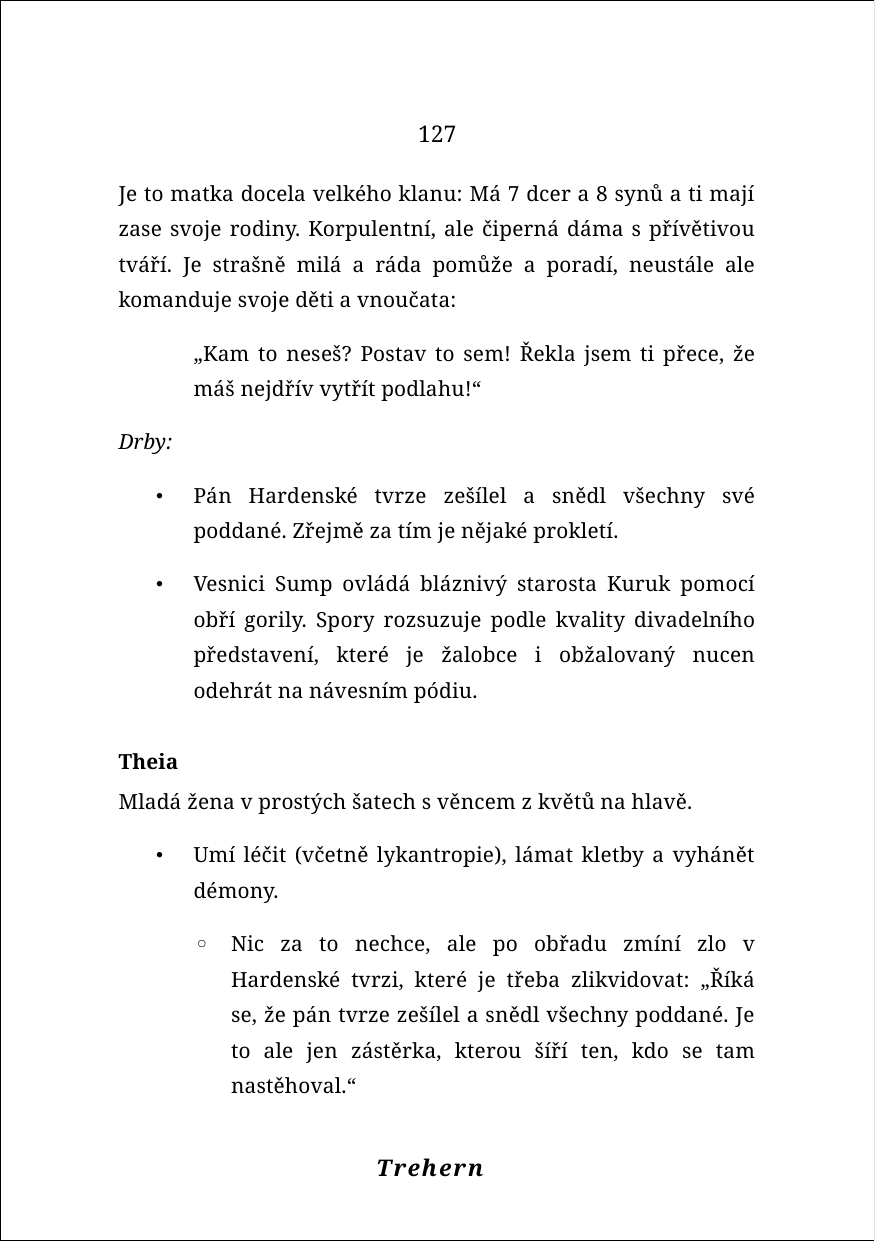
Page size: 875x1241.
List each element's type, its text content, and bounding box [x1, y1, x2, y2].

text Mladá žena v prostých šatech s věncem z květů na hlavě. [118, 787, 756, 816]
list Nic za to nechce, ale po obřadu zmíní zlo v Hardenské tvrzi, které je třeba zlikvidovat: „Říká se, že pán tvrze zešílel a snědl všechny poddané. Je to ale jen zástěrka, kterou šíří ten, kdo se tam nastěhoval.“ [193, 929, 756, 1100]
list Vesnici Sump ovládá bláznivý starosta Kuruk pomocí obří gorily. Spory rozsuzuje podle kvality divadelního představení, které je žalobce i obžalovaný nucen odehrát na návesním pódiu. [156, 569, 756, 704]
list „Kam to neseš? Postav to sem! Řekla jsem ti přece, že máš nejdřív vytřít podlahu!“ [156, 339, 756, 403]
subtitle Theia [118, 747, 756, 775]
list Pán Hardenské tvrze zešílel a snědl všechny své poddané. Zřejmě za tím je nějaké prokletí. [156, 481, 756, 545]
text Drby: [118, 427, 756, 456]
text Je to matka docela velkého klanu: Má 7 dcer a 8 synů a ti mají zase svoje rodiny. Korpulentní, ale čiperná dáma s přívětivou tváří. Je strašně milá a ráda pomůže a poradí, neustále ale komanduje svoje děti a vnoučata: [118, 179, 756, 314]
list Umí léčit (včetně lykantropie), lámat kletby a vyhánět démony. [156, 840, 756, 904]
